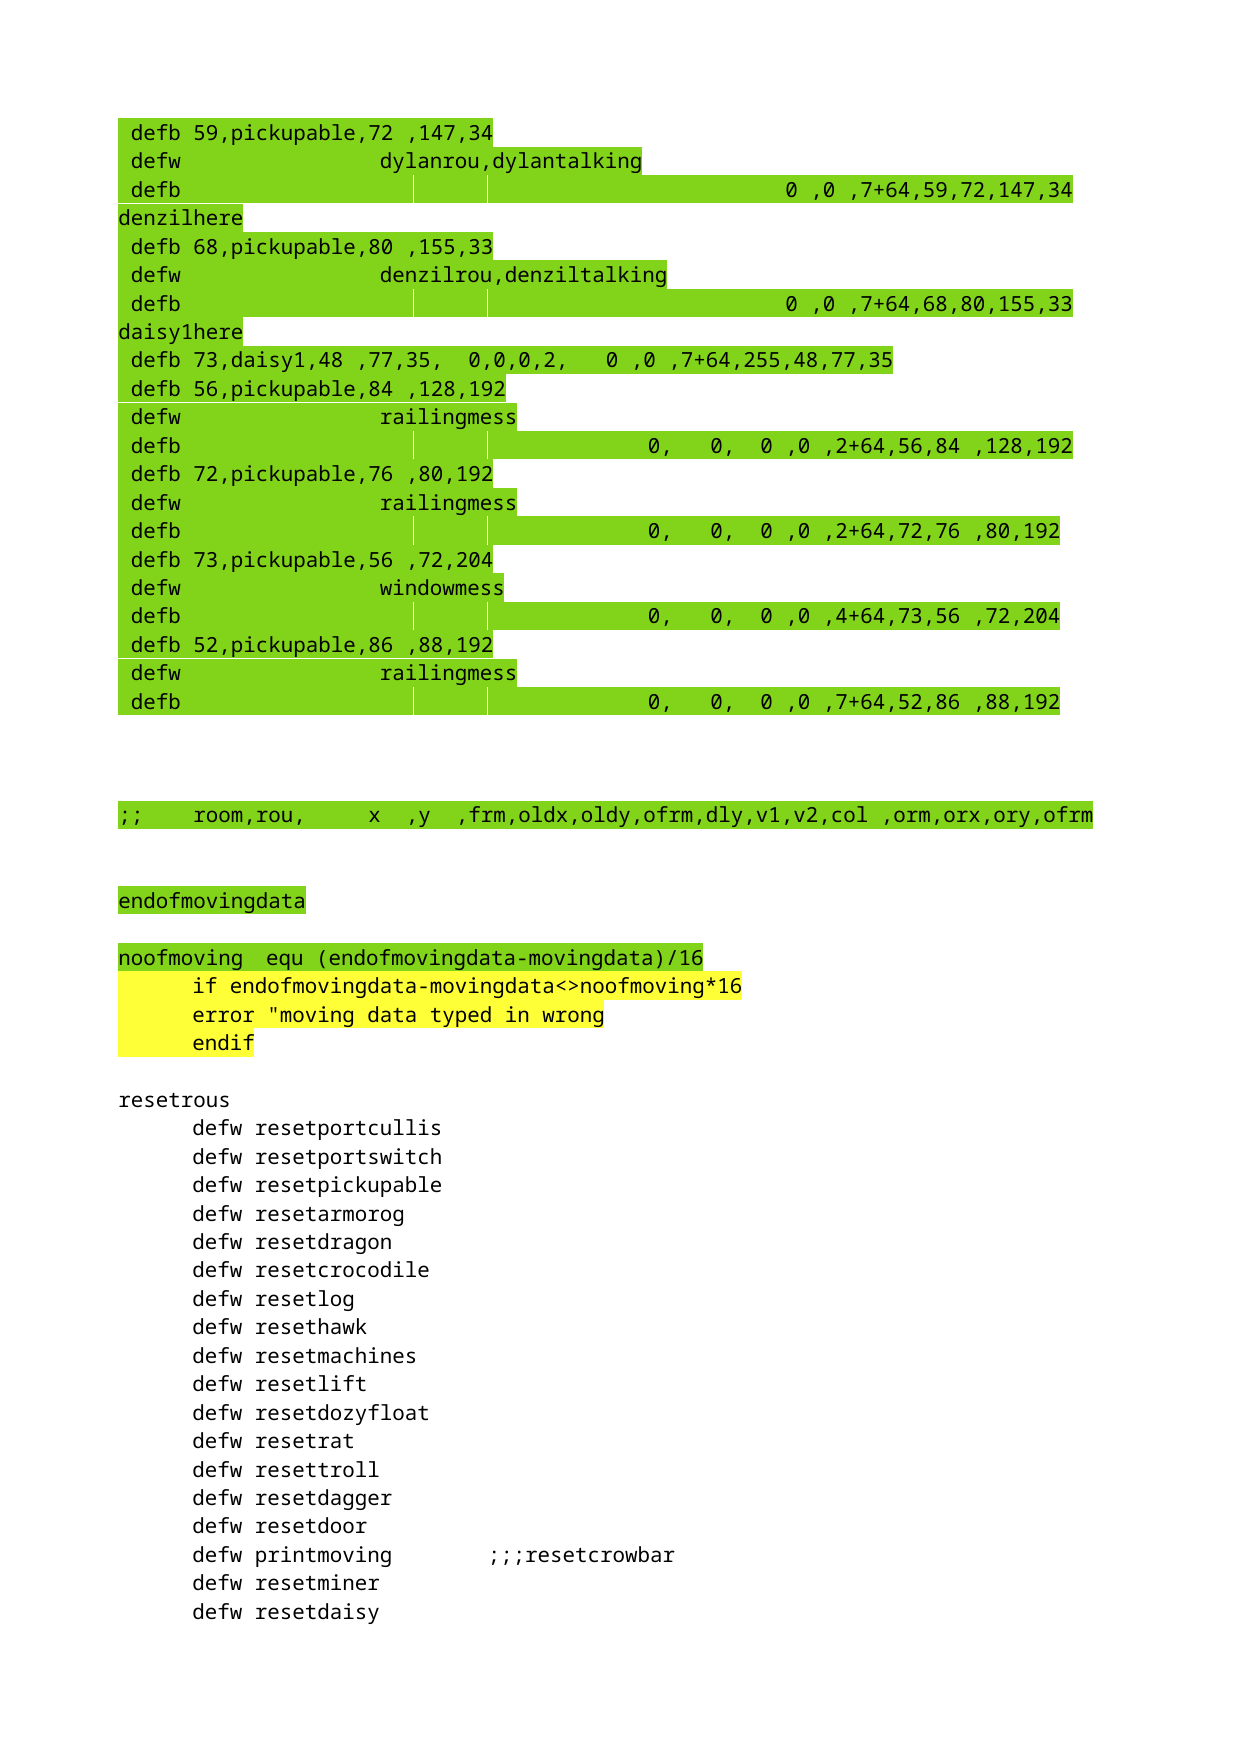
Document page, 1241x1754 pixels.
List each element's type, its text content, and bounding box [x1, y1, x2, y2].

text endif [118, 1028, 1122, 1057]
text defb 0, 0, 0 ,0 ,7+64,52,86 ,88,192 [118, 687, 1122, 715]
text defb 0, 0, 0 ,0 ,4+64,73,56 ,72,204 [118, 602, 1122, 630]
text defw resetrat [118, 1426, 1122, 1455]
text defw resethawk [118, 1312, 1122, 1341]
text defb 72,pickupable,76 ,80,192 [118, 459, 1122, 488]
text defw resetlift [118, 1369, 1122, 1398]
text error "moving data typed in wrong [118, 1000, 1122, 1028]
text if endofmovingdata-movingdata<>noofmoving*16 [118, 971, 1122, 1000]
text noofmoving equ (endofmovingdata-movingdata)/16 [118, 943, 1122, 971]
text defb 0 ,0 ,7+64,68,80,155,33 [118, 289, 1122, 317]
text defb 52,pickupable,86 ,88,192 [118, 630, 1122, 658]
text defw resetarmorog [118, 1199, 1122, 1227]
text defb 73,daisy1,48 ,77,35, 0,0,0,2, 0 ,0 ,7+64,255,48,77,35 [118, 346, 1122, 374]
text denzilhere [118, 203, 1122, 232]
text defw windowmess [118, 573, 1122, 602]
text defb 59,pickupable,72 ,147,34 [118, 118, 1122, 147]
text defw resetdragon [118, 1227, 1122, 1256]
text defb 0, 0, 0 ,0 ,2+64,56,84 ,128,192 [118, 431, 1122, 459]
text defw railingmess [118, 658, 1122, 687]
text resetrous [118, 1085, 1122, 1113]
text defw resetportcullis [118, 1113, 1122, 1142]
text defb 73,pickupable,56 ,72,204 [118, 545, 1122, 573]
text defw railingmess [118, 402, 1122, 431]
text defb 0, 0, 0 ,0 ,2+64,72,76 ,80,192 [118, 516, 1122, 545]
text endofmovingdata [118, 886, 1122, 914]
text defw resetlog [118, 1284, 1122, 1312]
text defw resettroll [118, 1455, 1122, 1483]
text defw resetpickupable [118, 1170, 1122, 1199]
text defb 68,pickupable,80 ,155,33 [118, 232, 1122, 260]
text defw resetportswitch [118, 1142, 1122, 1170]
text defw printmoving ;;;resetcrowbar [118, 1540, 1122, 1568]
text defw railingmess [118, 488, 1122, 516]
text defw resetcrocodile [118, 1256, 1122, 1284]
text defb 56,pickupable,84 ,128,192 [118, 374, 1122, 402]
text defb 0 ,0 ,7+64,59,72,147,34 [118, 175, 1122, 203]
text ;; room,rou, x ,y ,frm,oldx,oldy,ofrm,dly,v1,v2,col ,orm,orx,ory,ofrm [118, 801, 1122, 829]
text defw resetdoor [118, 1512, 1122, 1540]
text defw resetmachines [118, 1341, 1122, 1369]
text defw resetdozyfloat [118, 1398, 1122, 1426]
text defw resetdagger [118, 1483, 1122, 1512]
text defw resetdaisy [118, 1597, 1122, 1625]
text defw denzilrou,denziltalking [118, 260, 1122, 289]
text defw dylanrou,dylantalking [118, 147, 1122, 175]
text daisy1here [118, 317, 1122, 346]
text defw resetminer [118, 1568, 1122, 1597]
